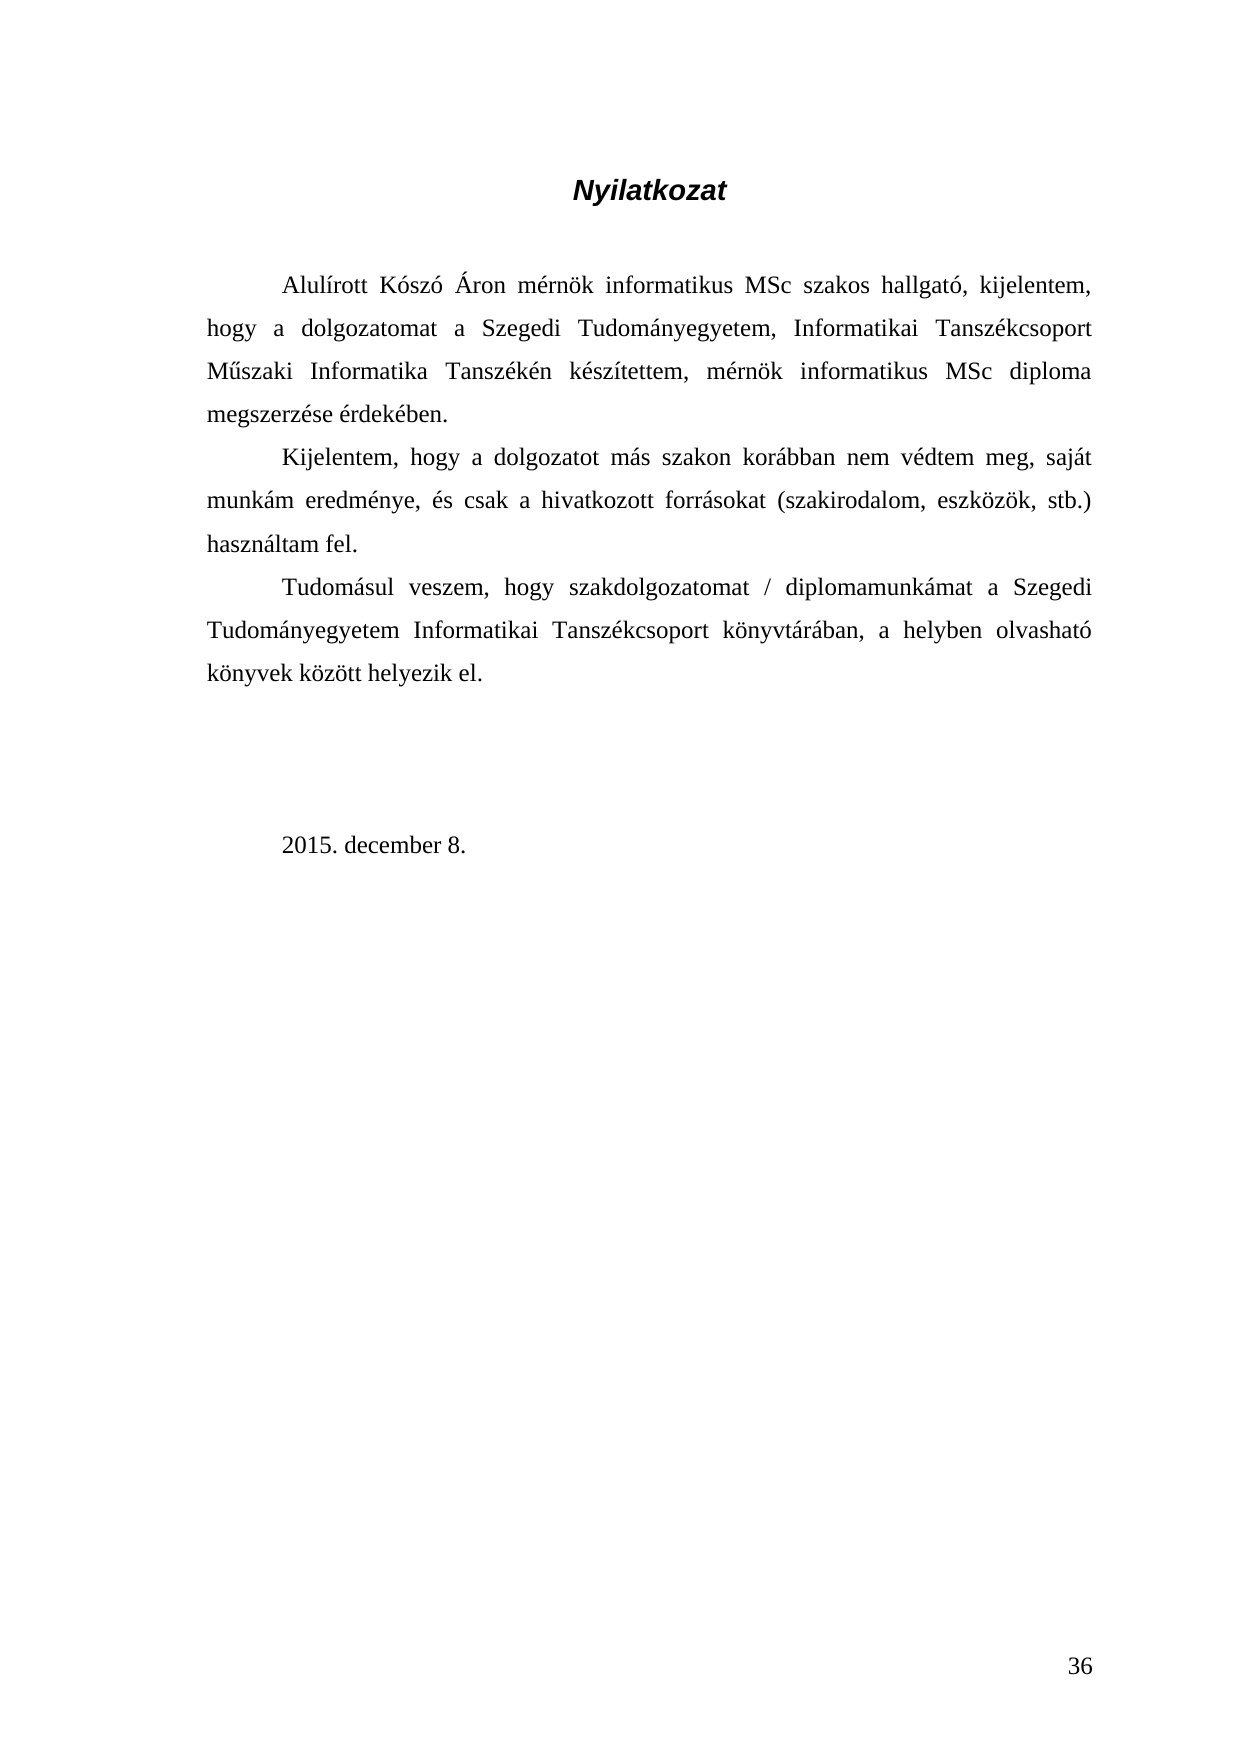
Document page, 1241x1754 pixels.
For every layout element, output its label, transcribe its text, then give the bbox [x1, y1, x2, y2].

text Alulírott Kószó Áron mérnök informatikus MSc szakos hallgató, kijelentem, hogy a dolgozatomat a Szegedi Tudományegyetem, Informatikai Tanszékcsoport Műszaki Informatika Tanszékén készítettem, mérnök informatikus MSc diploma megszerzése érdekében. [207, 270, 1093, 428]
text Tudomásul veszem, hogy szakdolgozatomat / diplomamunkámat a Szegedi Tudományegyetem Informatikai Tanszékcsoport könyvtárában, a helyben olvasható könyvek között helyezik el. [207, 572, 1093, 687]
text Nyilatkozat [207, 173, 1093, 206]
text Kijelentem, hogy a dolgozatot más szakon korábban nem védtem meg, saját munkám eredménye, és csak a hivatkozott forrásokat (szakirodalom, eszközök, stb.) használtam fel. [207, 442, 1093, 557]
text 2015. december 8. [207, 831, 1093, 859]
